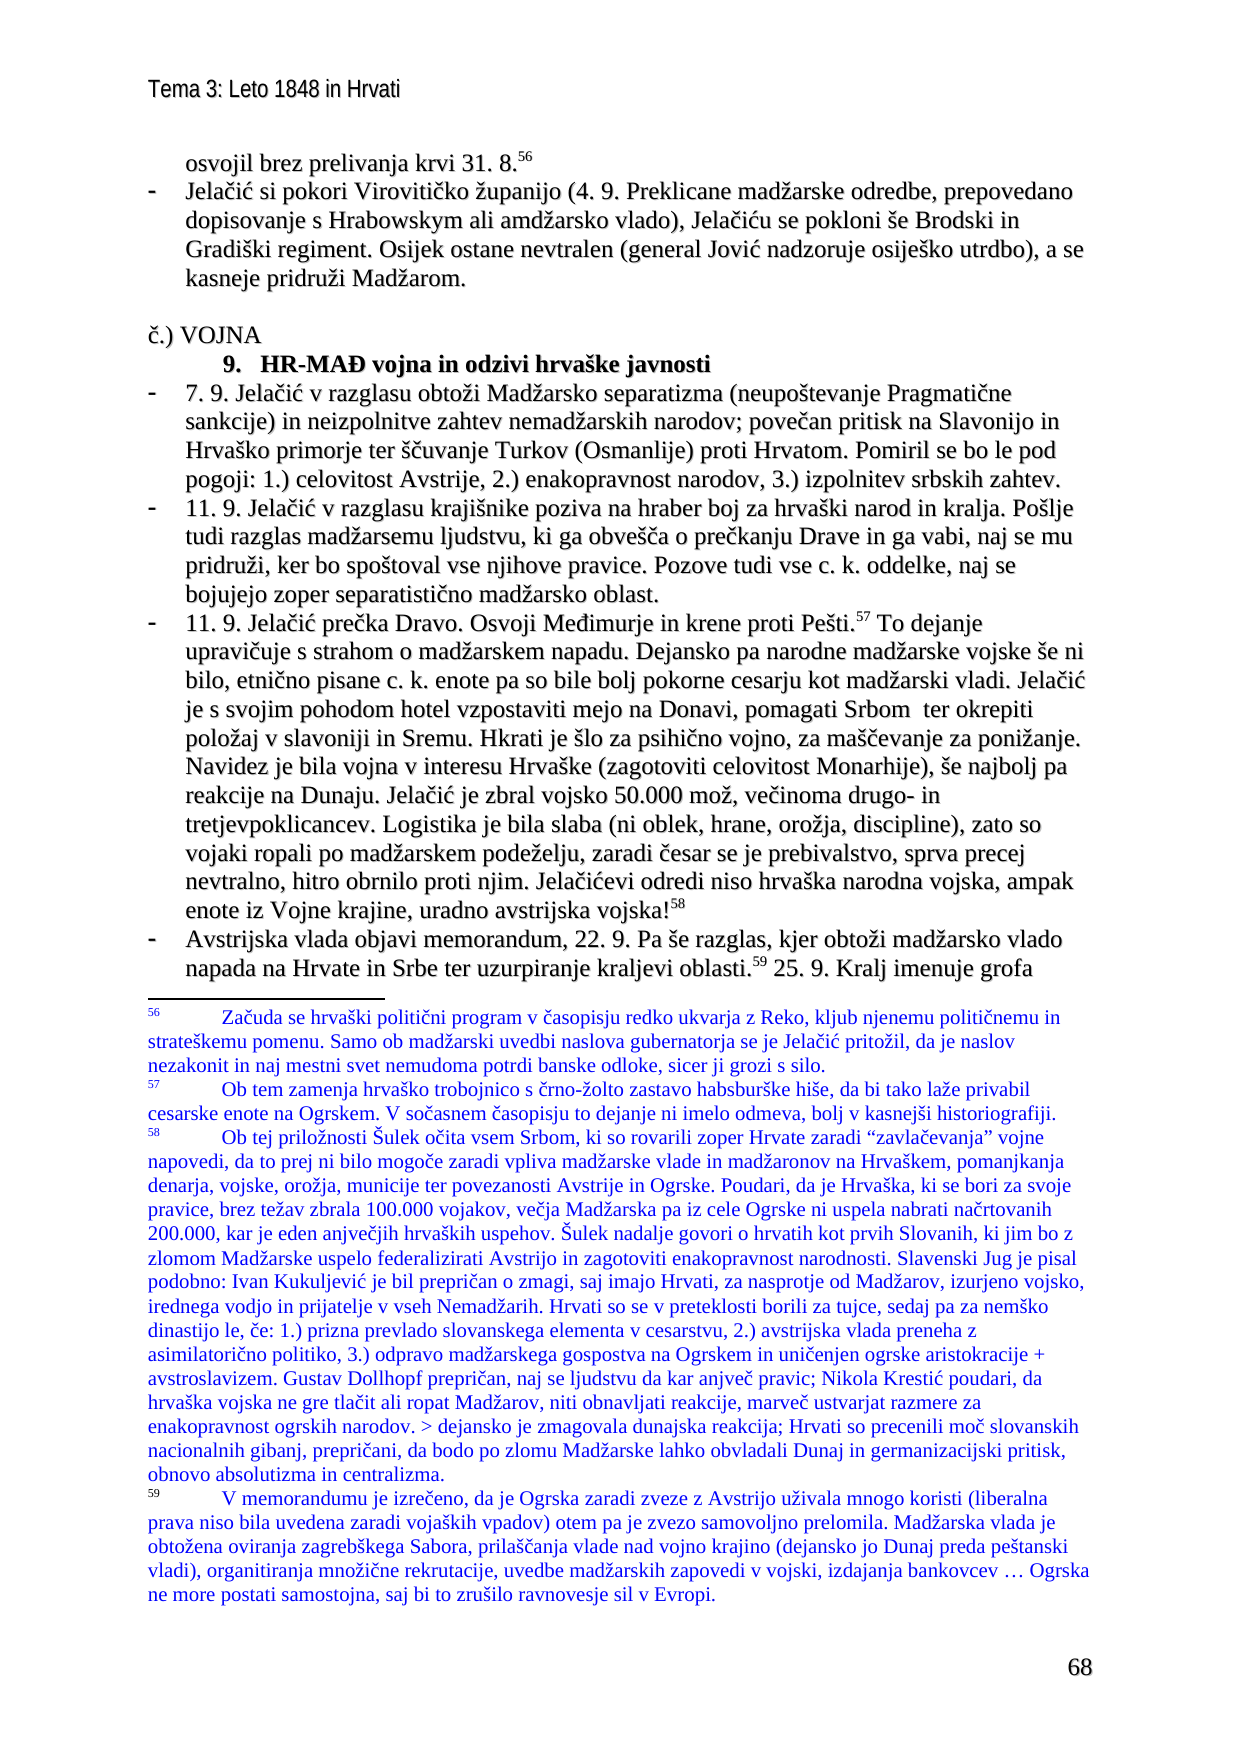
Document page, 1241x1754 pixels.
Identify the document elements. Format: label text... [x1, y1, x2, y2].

list 7. 9. Jelačić v razglasu obtoži Madžarsko separatizma (neupoštevanje Pragmatične sankcije) in neizpolnitve zahtev nemadžarskih narodov; povečan pritisk na Slavonijo in Hrvaško primorje ter ščuvanje Turkov (Osmanlije) proti Hrvatom. Pomiril se bo le pod pogoji: 1.) celovitost Avstrije, 2.) enakopravnost narodov, 3.) izpolnitev srbskih zahtev. [148, 378, 1093, 493]
list Ob tem zamenja hrvaško trobojnico s črno-žolto zastavo habsburške hiše, da bi tako laže privabil cesarske enote na Ogrskem. V sočasnem časopisju to dejanje ni imelo odmeva, bolj v kasnejši historiografiji. [148, 1077, 1093, 1125]
list 11. 9. Jelačić prečka Dravo. Osvoji Međimurje in krene proti Pešti. To dejanje upravičuje s strahom o madžarskem napadu. Dejansko pa narodne madžarske vojske še ni bilo, etnično pisane c. k. enote pa so bile bolj pokorne cesarju kot madžarski vladi. Jelačić je s svojim pohodom hotel vzpostaviti mejo na Donavi, pomagati Srbom ter okrepiti položaj v slavoniji in Sremu. Hkrati je šlo za psihično vojno, za maščevanje za ponižanje. Navidez je bila vojna v interesu Hrvaške (zagotoviti celovitost Monarhije), še najbolj pa reakcije na Dunaju. Jelačić je zbral vojsko 50.000 mož, večinoma drugo- in tretjevpoklicancev. Logistika je bila slaba (ni oblek, hrane, orožja, discipline), zato so vojaki ropali po madžarskem podeželju, zaradi česar se je prebivalstvo, sprva precej nevtralno, hitro obrnilo proti njim. Jelačićevi odredi niso hrvaška narodna vojska, ampak enote iz Vojne krajine, uradno avstrijska vojska! [148, 608, 1093, 924]
list Jelačić si pokori Virovitičko županijo (4. 9. Preklicane madžarske odredbe, prepovedano dopisovanje s Hrabowskym ali amdžarsko vlado), Jelačiću se pokloni še Brodski in Gradiški regiment. Osijek ostane nevtralen (general Jović nadzoruje osiješko utrdbo), a se kasneje pridruži Madžarom. [148, 176, 1093, 291]
list Začuda se hrvaški politični program v časopisju redko ukvarja z Reko, kljub njenemu političnemu in strateškemu pomenu. Samo ob madžarski uvedbi naslova gubernatorja se je Jelačić pritožil, da je naslov nezakonit in naj mestni svet nemudoma potrdi banske odloke, sicer ji grozi s silo. [148, 1005, 1093, 1077]
list V memorandumu je izrečeno, da je Ogrska zaradi zveze z Avstrijo uživala mnogo koristi (liberalna prava niso bila uvedena zaradi vojaških vpadov) otem pa je zvezo samovoljno prelomila. Madžarska vlada je obtožena oviranja zagrebškega Sabora, prilaščanja vlade nad vojno krajino (dejansko jo Dunaj preda peštanski vladi), organitiranja množične rekrutacije, uvedbe madžarskih zapovedi v vojski, izdajanja bankovcev … Ogrska ne more postati samostojna, saj bi to zrušilo ravnovesje sil v Evropi. [148, 1486, 1093, 1606]
text č.) VOJNA [148, 320, 1093, 349]
list HR-MAĐ vojna in odzivi hrvaške javnosti [223, 349, 1093, 378]
list osvojil brez prelivanja krvi 31. 8. [148, 148, 1093, 176]
list 11. 9. Jelačić v razglasu krajišnike poziva na hraber boj za hrvaški narod in kralja. Pošlje tudi razglas madžarsemu ljudstvu, ki ga obvešča o prečkanju Drave in ga vabi, naj se mu pridruži, ker bo spoštoval vse njihove pravice. Pozove tudi vse c. k. oddelke, naj se bojujejo zoper separatistično madžarsko oblast. [148, 493, 1093, 608]
list Ob tej priložnosti Šulek očita vsem Srbom, ki so rovarili zoper Hrvate zaradi “zavlačevanja” vojne napovedi, da to prej ni bilo mogoče zaradi vpliva madžarske vlade in madžaronov na Hrvaškem, pomanjkanja denarja, vojske, orožja, municije ter povezanosti Avstrije in Ogrske. Poudari, da je Hrvaška, ki se bori za svoje pravice, brez težav zbrala 100.000 vojakov, večja Madžarska pa iz cele Ogrske ni uspela nabrati načrtovanih 200.000, kar je eden anjvečjih hrvaških uspehov. Šulek nadalje govori o hrvatih kot prvih Slovanih, ki jim bo z zlomom Madžarske uspelo federalizirati Avstrijo in zagotoviti enakopravnost narodnosti. Slavenski Jug je pisal podobno: Ivan Kukuljević je bil prepričan o zmagi, saj imajo Hrvati, za nasprotje od Madžarov, izurjeno vojsko, irednega vodjo in prijatelje v vseh Nemadžarih. Hrvati so se v preteklosti borili za tujce, sedaj pa za nemško dinastijo le, če: 1.) prizna prevlado slovanskega elementa v cesarstvu, 2.) avstrijska vlada preneha z asimilatorično politiko, 3.) odpravo madžarskega gospostva na Ogrskem in uničenjen ogrske aristokracije + avstroslavizem. Gustav Dollhopf prepričan, naj se ljudstvu da kar anjveč pravic; Nikola Krestić poudari, da hrvaška vojska ne gre tlačit ali ropat Madžarov, niti obnavljati reakcije, marveč ustvarjat razmere za enakopravnost ogrskih narodov. > dejansko je zmagovala dunajska reakcija; Hrvati so precenili moč slovanskih nacionalnih gibanj, prepričani, da bodo po zlomu Madžarske lahko obvladali Dunaj in germanizacijski pritisk, obnovo absolutizma in centralizma. [148, 1125, 1093, 1486]
list Avstrijska vlada objavi memorandum, 22. 9. Pa še razglas, kjer obtoži madžarsko vlado napada na Hrvate in Srbe ter uzurpiranje kraljevi oblasti. 25. 9. Kralj imenuje grofa [148, 924, 1093, 981]
